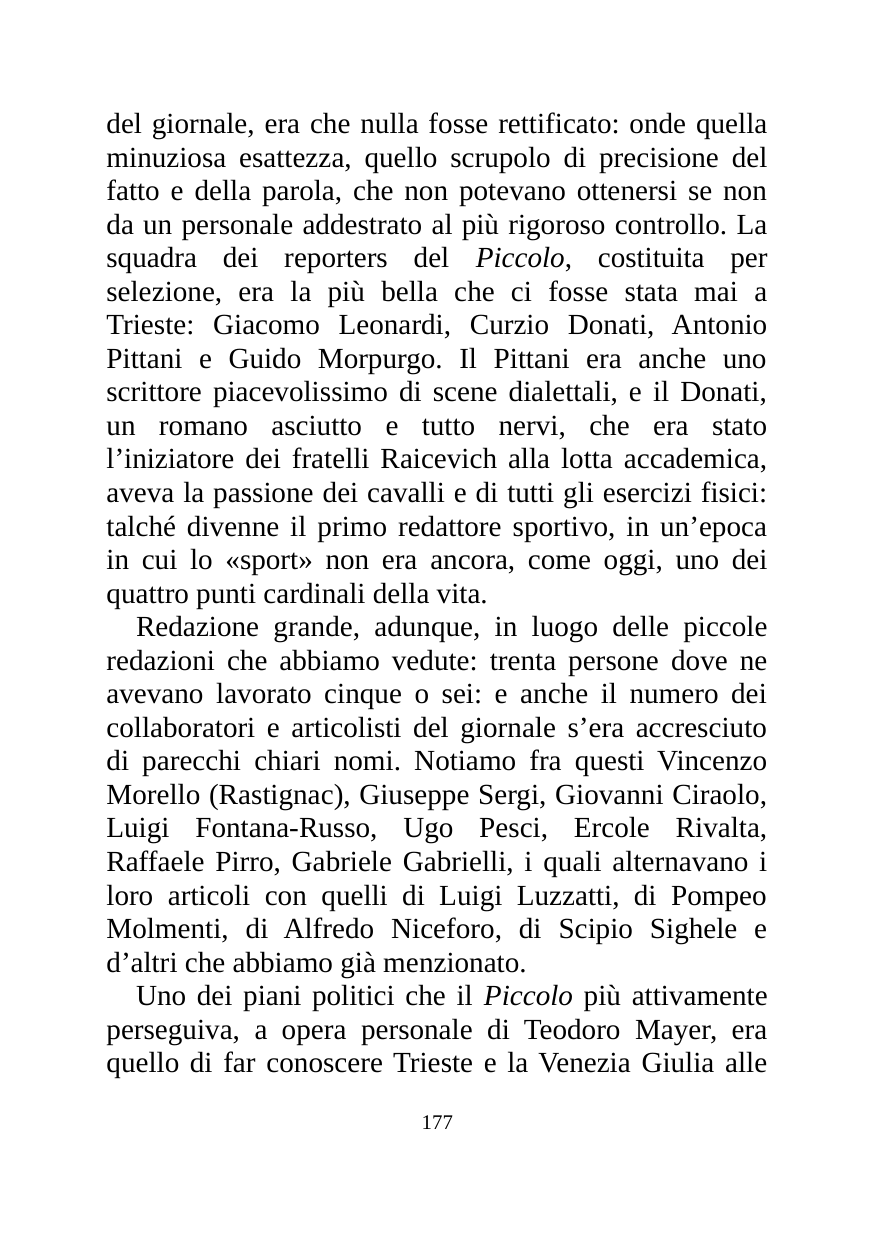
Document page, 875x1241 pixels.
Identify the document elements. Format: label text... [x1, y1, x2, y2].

text Redazione grande, adunque, in luogo delle piccole redazioni che abbiamo vedute: trenta persone dove ne avevano lavorato cinque o sei: e anche il numero dei collaboratori e articolisti del giornale s’era accresciuto di parecchi chiari nomi. Notiamo fra questi Vincenzo Morello (Rastignac), Giuseppe Sergi, Giovanni Ciraolo, Luigi Fontana-Russo, Ugo Pesci, Ercole Rivalta, Raffaele Pirro, Gabriele Gabrielli, i quali alternavano i loro articoli con quelli di Luigi Luzzatti, di Pompeo Molmenti, di Alfredo Niceforo, di Scipio Sighele e d’altri che abbiamo già menzionato. [106, 609, 768, 978]
text del giornale, era che nulla fosse rettificato: onde quella minuziosa esattezza, quello scrupolo di precisione del fatto e della parola, che non potevano ottenersi se non da un personale addestrato al più rigoroso controllo. La squadra dei reporters del Piccolo, costituita per selezione, era la più bella che ci fosse stata mai a Trieste: Giacomo Leonardi, Curzio Donati, Antonio Pittani e Guido Morpurgo. Il Pittani era anche uno scrittore piacevolissimo di scene dialettali, e il Donati, un romano asciutto e tutto nervi, che era stato l’iniziatore dei fratelli Raicevich alla lotta accademica, aveva la passione dei cavalli e di tutti gli esercizi fisici: talché divenne il primo redattore sportivo, in un’epoca in cui lo «sport» non era ancora, come oggi, uno dei quattro punti cardinali della vita. [106, 106, 768, 609]
text Uno dei piani politici che il Piccolo più attivamente perseguiva, a opera personale di Teodoro Mayer, era quello di far conoscere Trieste e la Venezia Giulia alle [106, 978, 768, 1079]
